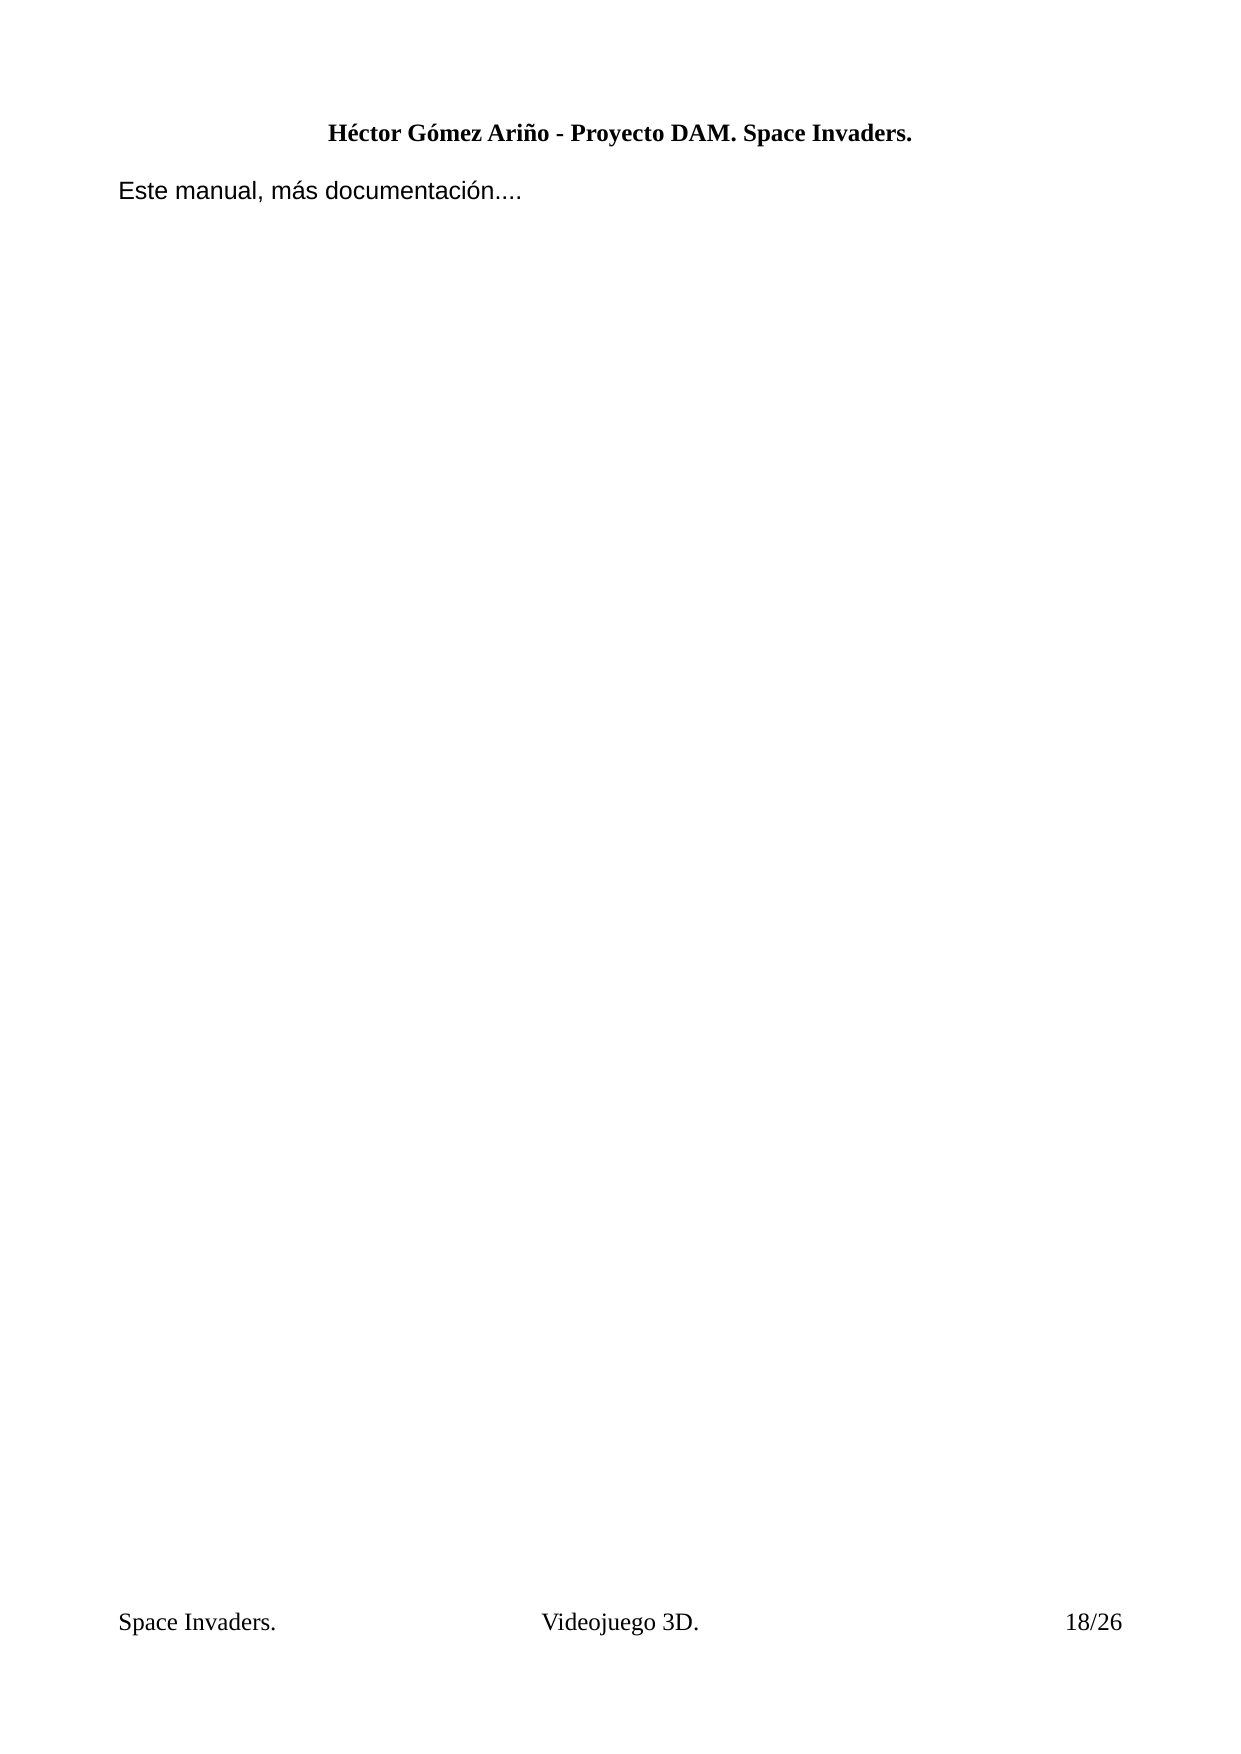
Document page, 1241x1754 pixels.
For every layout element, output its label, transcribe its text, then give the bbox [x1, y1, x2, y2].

text Este manual, más documentación.... [118, 176, 1122, 205]
